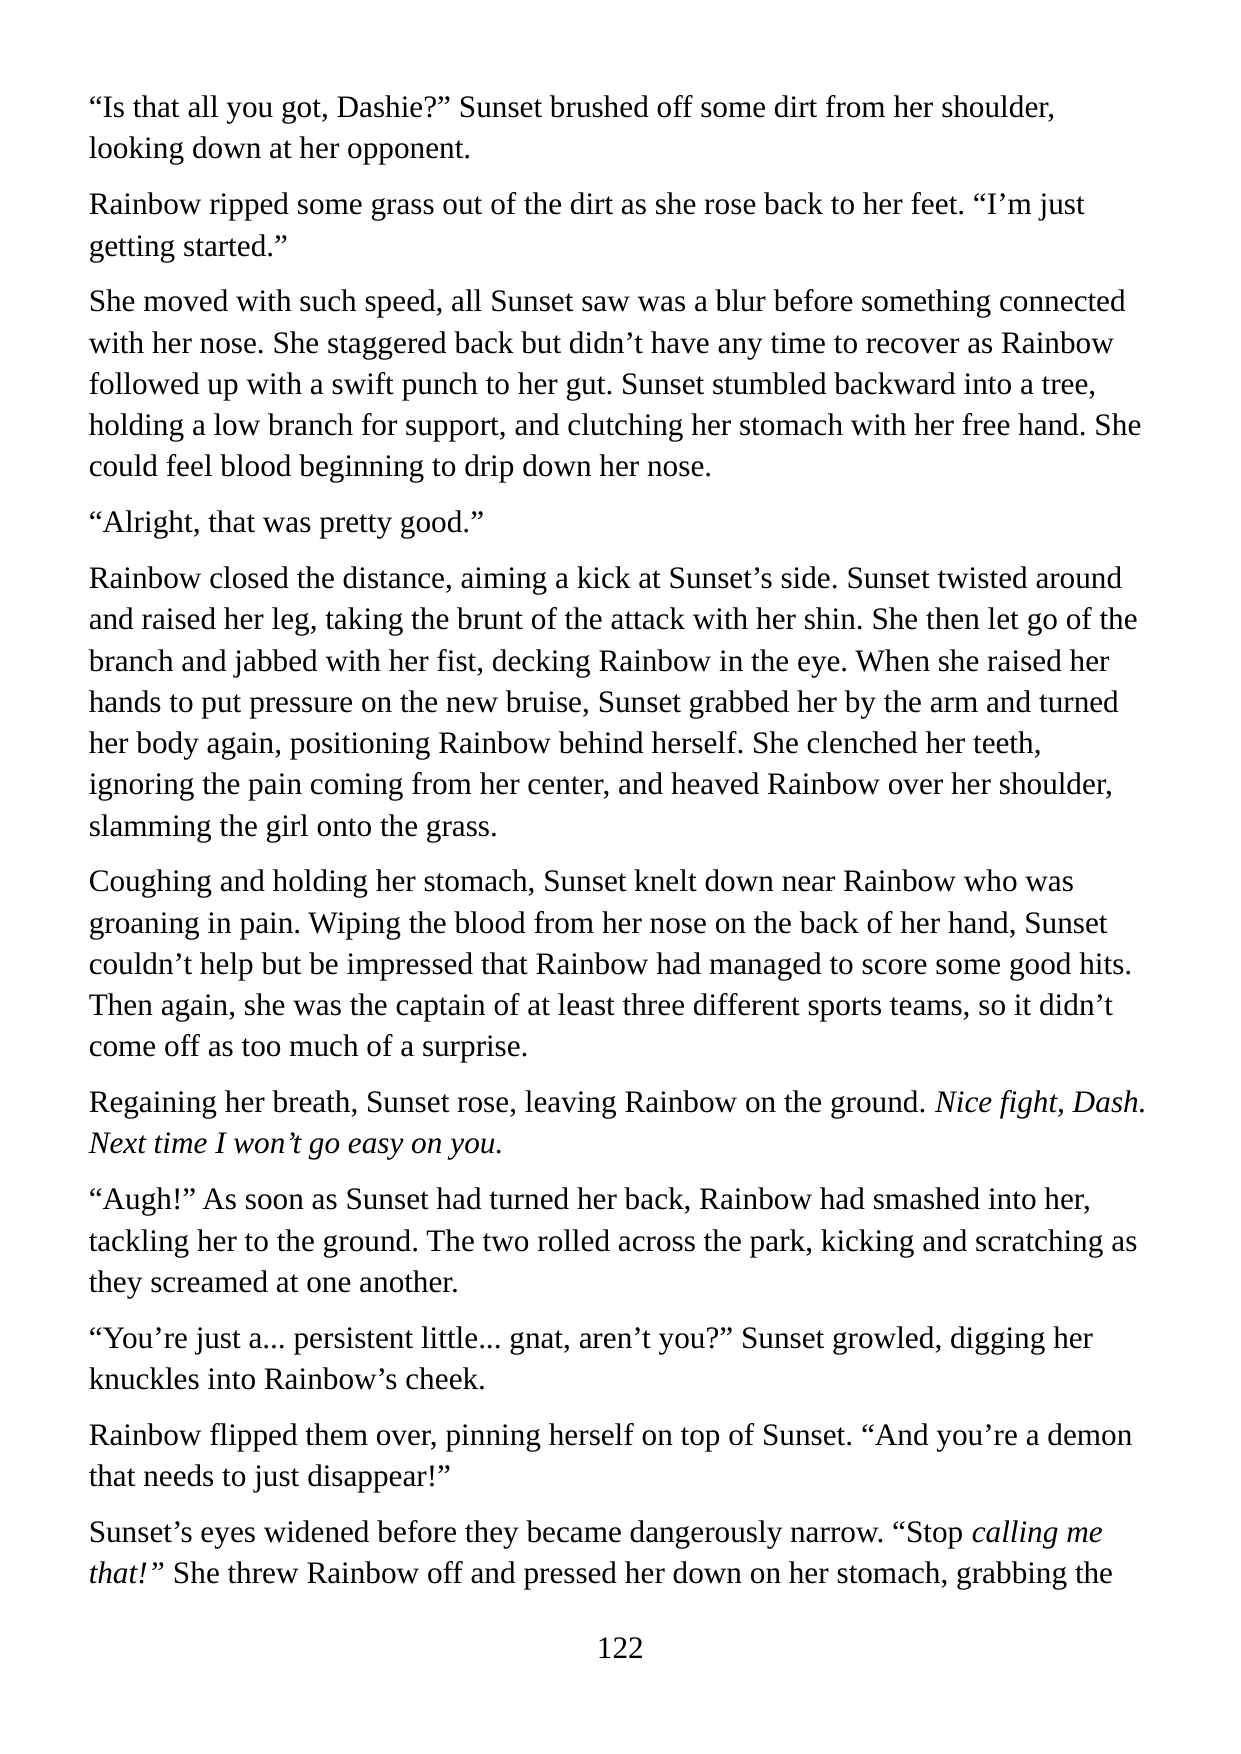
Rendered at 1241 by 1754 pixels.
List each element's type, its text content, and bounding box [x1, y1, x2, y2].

text “Augh!” As soon as Sunset had turned her back, Rainbow had smashed into her, tackling her to the ground. The two rolled across the park, kicking and scratching as they screamed at one another. [88, 1181, 1152, 1299]
text “Is that all you got, Dashie?” Sunset brushed off some dirt from her shoulder, looking down at her opponent. [88, 88, 1152, 166]
text Coughing and holding her stomach, Sunset knelt down near Rainbow who was groaning in pain. Wiping the blood from her nose on the back of her hand, Sunset couldn’t help but be impressed that Rainbow had managed to score some good hits. Then again, she was the captain of at least three different sports teams, so it didn’t come off as too much of a surprise. [88, 863, 1152, 1064]
text She moved with such speed, all Sunset saw was a blur before something connected with her nose. She staggered back but didn’t have any time to recover as Rainbow followed up with a swift punch to her gut. Sunset stumbled backward into a tree, holding a low branch for support, and clutching her stomach with her free hand. She could feel blood beginning to drip down her nose. [88, 283, 1152, 484]
text Sunset’s eyes widened before they became dangerously narrow. “Stop calling me that!” She threw Rainbow off and pressed her down on her stomach, grabbing the [88, 1513, 1152, 1590]
text Rainbow ripped some grass out of the dirt as she rose back to her feet. “I’m just getting started.” [88, 186, 1152, 263]
text “Alright, that was pretty good.” [88, 503, 1152, 539]
text Rainbow closed the distance, aiming a kick at Sunset’s side. Sunset twisted around and raised her leg, taking the brunt of the attack with her shin. She then let go of the branch and jabbed with her fist, decking Rainbow in the eye. When she raised her hands to put pressure on the new bruise, Sunset grabbed her by the arm and turned her body again, positioning Rainbow behind herself. She clenched her teeth, ignoring the pain coming from her center, and heaved Rainbow over her shoulder, slamming the girl onto the grass. [88, 559, 1152, 843]
text “You’re just a... persistent little... gnat, aren’t you?” Sunset growled, digging her knuckles into Rainbow’s cheek. [88, 1319, 1152, 1396]
text Regaining her breath, Sunset rose, leaving Rainbow on the ground. Nice fight, Dash. Next time I won’t go easy on you. [88, 1083, 1152, 1161]
text Rainbow flipped them over, pinning herself on top of Sunset. “And you’re a demon that needs to just disappear!” [88, 1416, 1152, 1493]
